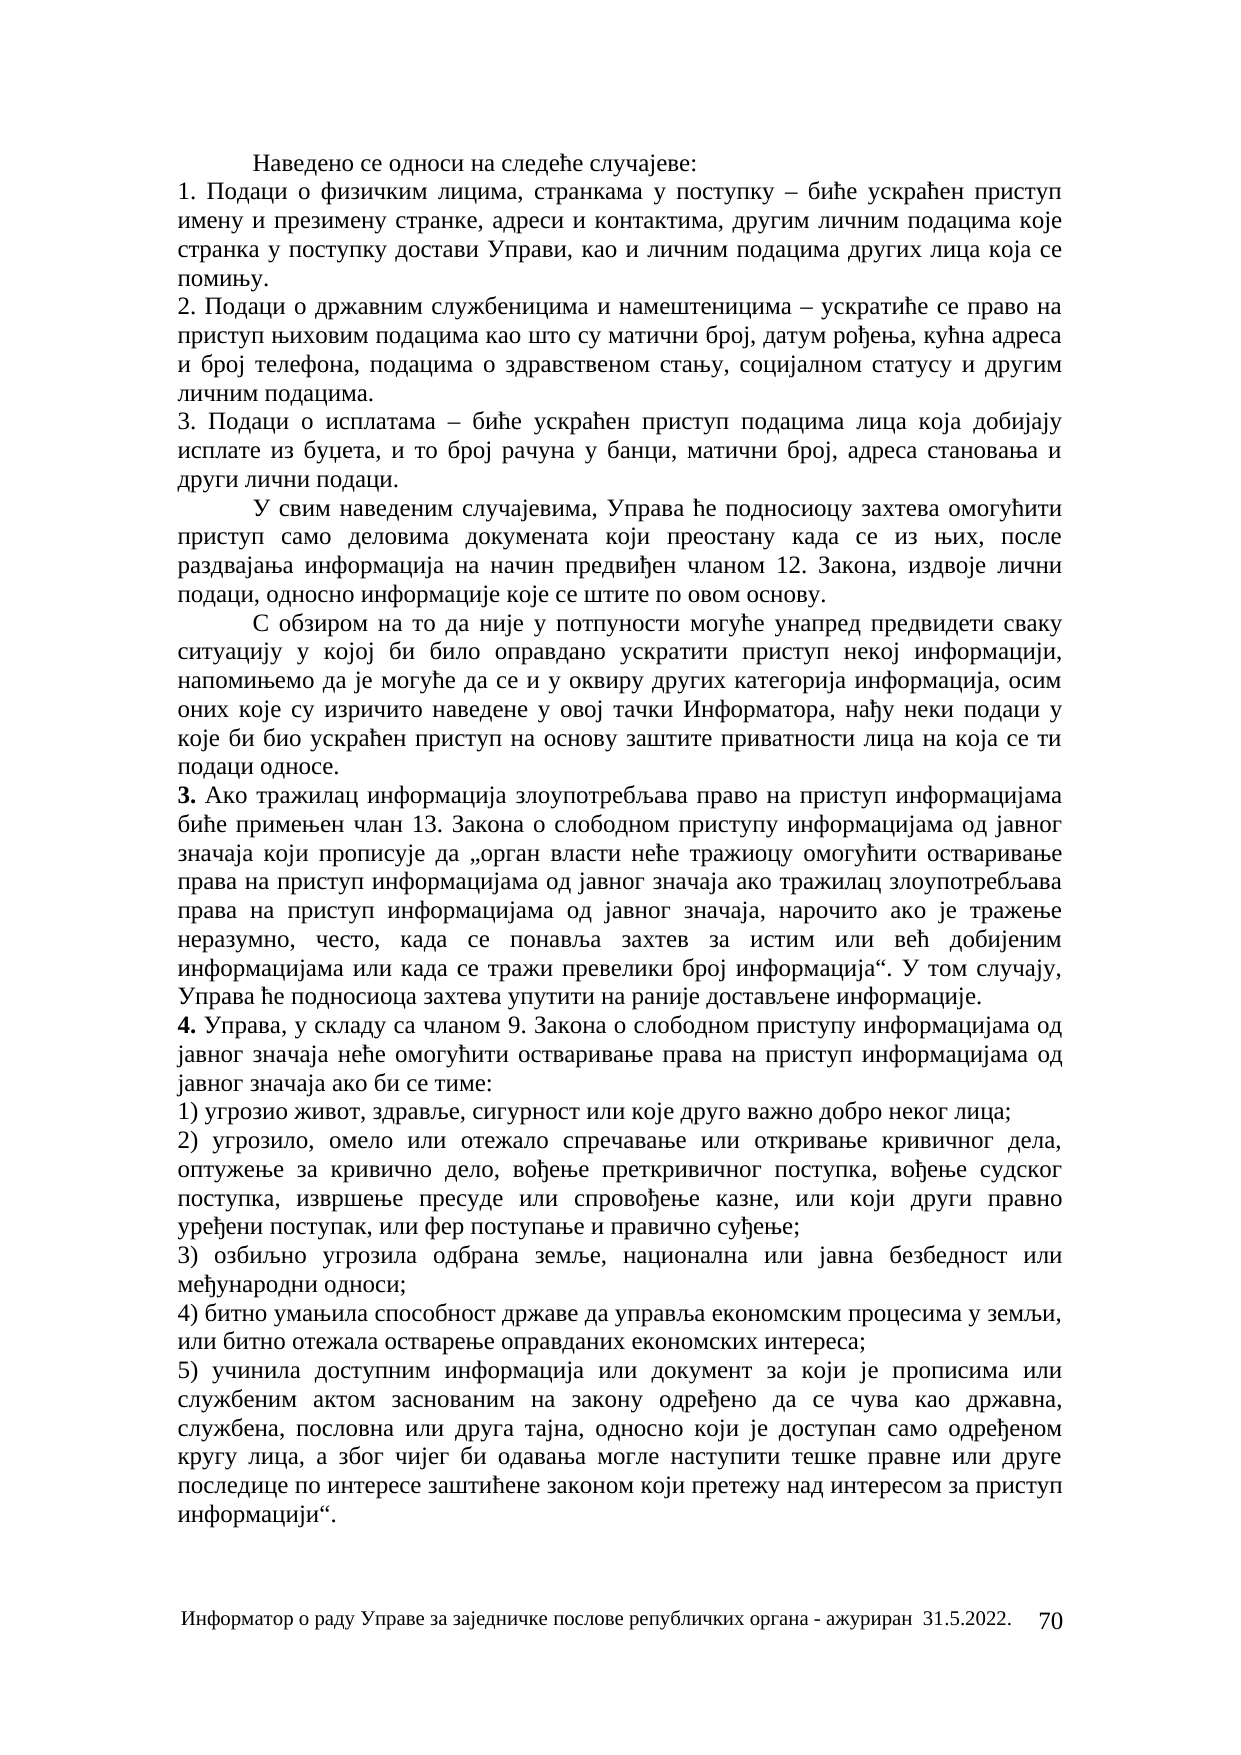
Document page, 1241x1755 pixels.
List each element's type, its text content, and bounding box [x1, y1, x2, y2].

text 3) озбиљно угрозила одбрана земље, национална или јавна безбедност или међународни односи; [177, 1240, 1063, 1298]
text 1. Подаци о физичким лицима, странкама у поступку – биће ускраћен приступ имену и презимену странке, адреси и контактима, другим личним подацима које странка у поступку достави Управи, као и личним подацима других лица која се помињу. [177, 176, 1063, 291]
text 2) угрозило, омело или отежало спречавање или откривање кривичног дела, оптужење за кривично дело, вођење преткривичног поступка, вођење судског поступка, извршење пресуде или спровођење казне, или који други правно уређени поступак, или фер поступање и правично суђење; [177, 1125, 1063, 1240]
text Наведено се односи на следеће случајеве: [177, 148, 1063, 176]
text 1) угрозио живот, здравље, сигурност или које друго важно добро неког лица; [177, 1096, 1063, 1125]
text 2. Подаци о државним службеницима и намештеницима – ускратиће се право на приступ њиховим подацима као што су матични број, датум рођења, кућна адреса и број телефона, подацима о здравственом стању, социјалном статусу и другим личним подацима. [177, 291, 1063, 406]
text 5) учинила доступним информација или документ за који је прописима или службеним актом заснованим на закону одређено да се чува као државна, службена, пословна или друга тајна, односно који је доступан само одређеном кругу лица, а због чијег би одавања могле наступити тешке правне или друге последице по интересе заштићене законом који претежу над интересом за приступ информацији“. [177, 1355, 1063, 1528]
text 3. Ако тражилац информација злоупотребљава право на приступ информацијама биће примењен члан 13. Закона о слободном приступу информацијама од јавног значаја који прописује да „орган власти неће тражиоцу омогућити остваривање права на приступ информацијама од јавног значаја ако тражилац злоупотребљава права на приступ информацијама од јавног значаја, нарочито ако је тражење неразумно, често, када се понавља захтев за истим или већ добијеним информацијама или када се тражи превелики број информација“. У том случају, Управа ће подносиоца захтева упутити на раније достављене информације. [177, 780, 1063, 1010]
text С обзиром на то да није у потпуности могуће унапред предвидети сваку ситуацију у којој би било оправдано ускратити приступ некој информацији, напомињемо да је могуће да се и у оквиру других категорија информација, осим оних које су изричито наведене у овој тачки Информатора, нађу неки подаци у које би био ускраћен приступ на основу заштите приватности лица на која се ти подаци односе. [177, 608, 1063, 780]
text 4. Управа, у складу са чланом 9. Закона о слободном приступу информацијама од јавног значаја неће омогућити остваривање права на приступ информацијама од јавног значаја ако би се тиме: [177, 1010, 1063, 1096]
text 3. Подаци о исплатама – биће ускраћен приступ подацима лица која добијају исплате из буџета, и то број рачуна у банци, матични број, адреса становања и други лични подаци. [177, 406, 1063, 493]
text У свим наведеним случајевима, Управа ће подносиоцу захтева омогућити приступ само деловима докумената који преостану када се из њих, после раздвајања информација на начин предвиђен чланом 12. Закона, издвоје лични подаци, односно информације које се штите по овом основу. [177, 493, 1063, 608]
text 4) битно умањила способност државе да управља економским процесима у земљи, или битно отежала остварење оправданих економских интереса; [177, 1298, 1063, 1355]
